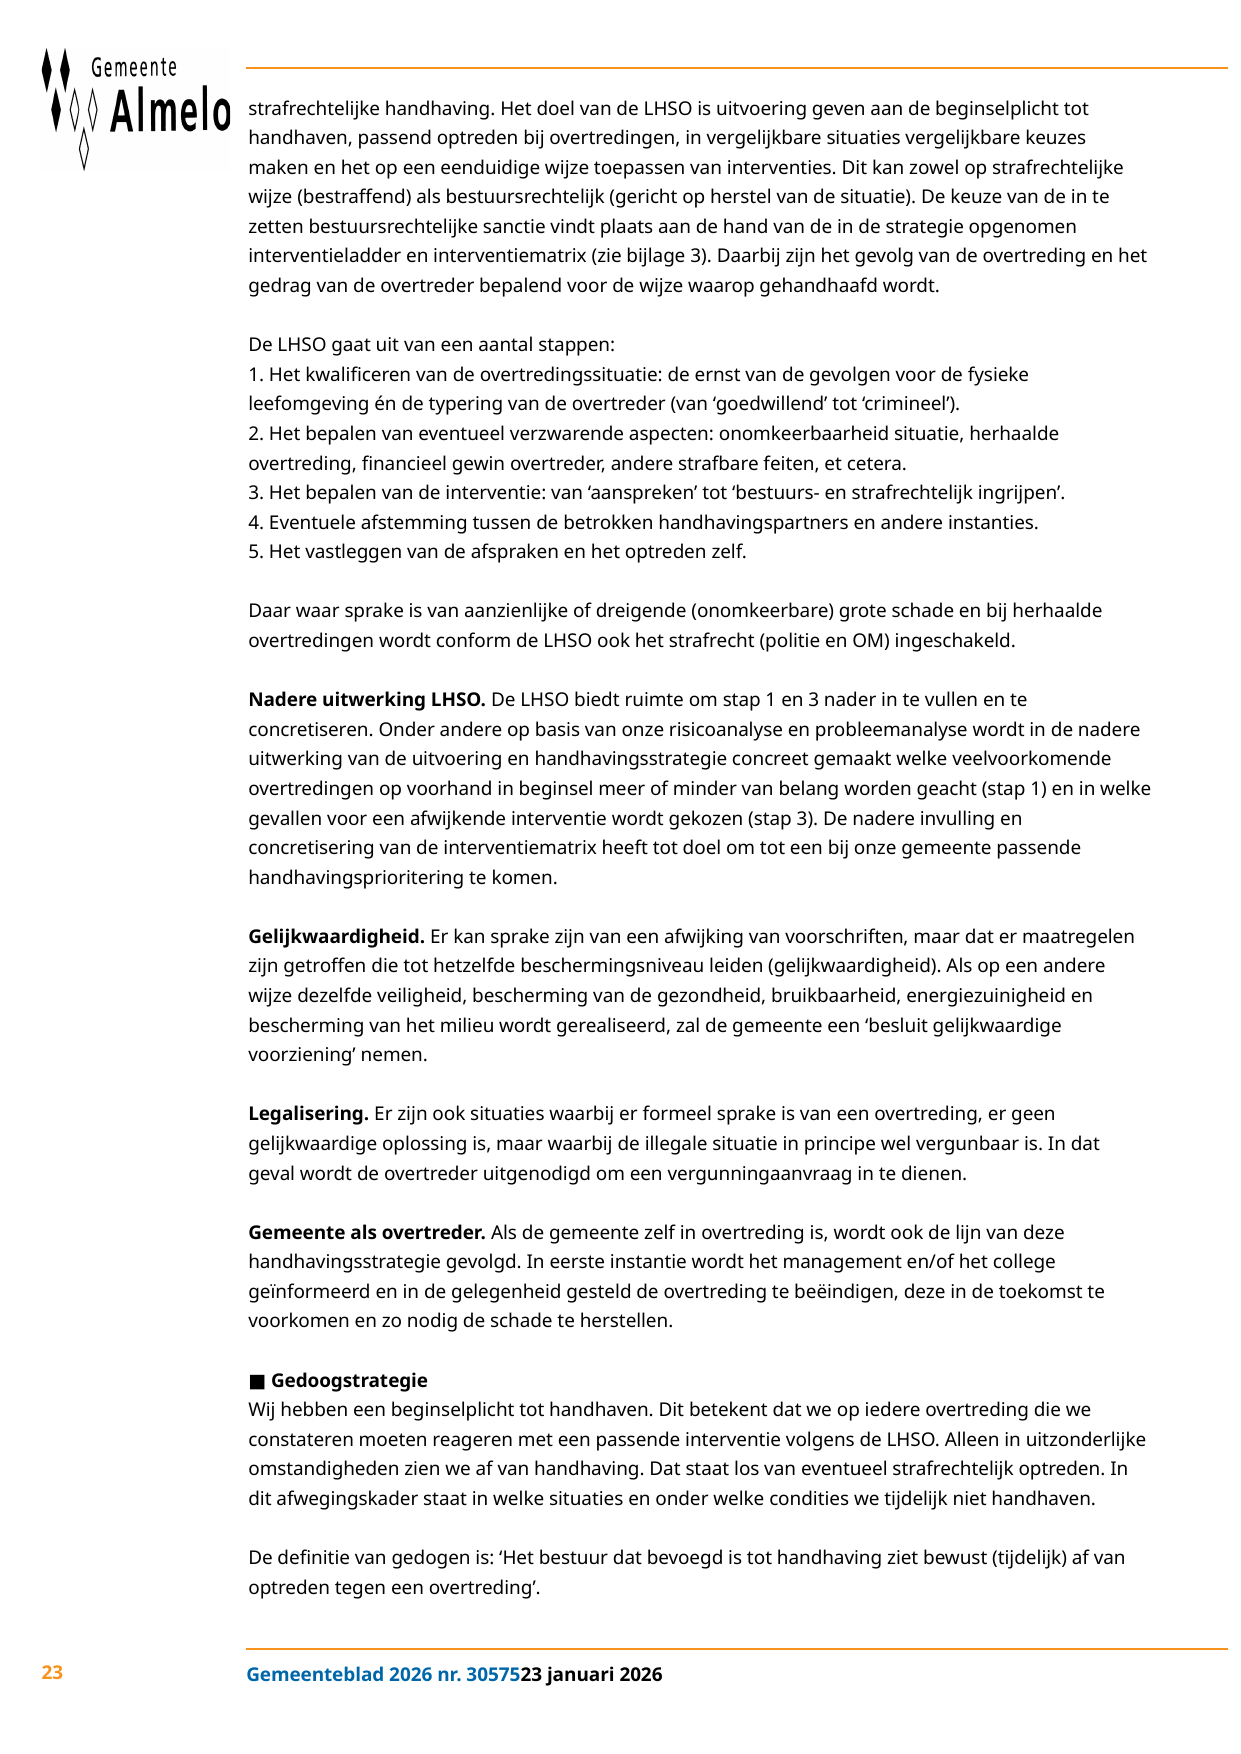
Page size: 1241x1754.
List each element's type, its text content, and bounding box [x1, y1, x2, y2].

text Daar waar sprake is van aanzienlijke of dreigende (onomkeerbare) grote schade en bij herhaalde overtredingen wordt conform de LHSO ook het strafrecht (politie en OM) ingeschakeld. [248, 598, 1152, 653]
text Legalisering. Er zijn ook situaties waarbij er formeel sprake is van een overtreding, er geen gelijkwaardige oplossing is, maar waarbij de illegale situatie in principe wel vergunbaar is. In dat geval wordt de overtreder uitgenodigd om een vergunningaanvraag in te dienen. [248, 1101, 1152, 1186]
text Wij hebben een beginselplicht tot handhaven. Dit betekent dat we op iedere overtreding die we constateren moeten reageren met een passende interventie volgens de LHSO. Alleen in uitzonderlijke omstandigheden zien we af van handhaving. Dat staat los van eventueel strafrechtelijk optreden. In dit afwegingskader staat in welke situaties en onder welke condities we tijdelijk niet handhaven. [248, 1396, 1152, 1511]
text De LHSO gaat uit van een aantal stappen: [248, 331, 1152, 357]
text 1. Het kwalificeren van de overtredingssituatie: de ernst van de gevolgen voor de fysieke leefomgeving én de typering van de overtreder (van ‘goedwillend’ tot ‘crimineel’). [248, 361, 1152, 416]
text strafrechtelijke handhaving. Het doel van de LHSO is uitvoering geven aan de beginselplicht tot handhaven, passend optreden bij overtredingen, in vergelijkbare situaties vergelijkbare keuzes maken en het op een eenduidige wijze toepassen van interventies. Dit kan zowel op strafrechtelijke wijze (bestraffend) als bestuursrechtelijk (gericht op herstel van de situatie). De keuze van de in te zetten bestuursrechtelijke sanctie vindt plaats aan de hand van de in de strategie opgenomen interventieladder en interventiematrix (zie bijlage 3). Daarbij zijn het gevolg van de overtreding en het gedrag van de overtreder bepalend voor de wijze waarop gehandhaafd wordt. [248, 95, 1152, 298]
text 2. Het bepalen van eventueel verzwarende aspecten: onomkeerbaarheid situatie, herhaalde overtreding, financieel gewin overtreder, andere strafbare feiten, et cetera. [248, 420, 1152, 476]
text 5. Het vastleggen van de afspraken en het optreden zelf. [248, 538, 1152, 564]
text Gemeente als overtreder. Als de gemeente zelf in overtreding is, wordt ook de lijn van deze handhavingsstrategie gevolgd. In eerste instantie wordt het management en/of het college geïnformeerd en in de gelegenheid gesteld de overtreding te beëindigen, deze in de toekomst te voorkomen en zo nodig de schade te herstellen. [248, 1219, 1152, 1333]
text Nadere uitwerking LHSO. De LHSO biedt ruimte om stap 1 en 3 nader in te vullen en te concretiseren. Onder andere op basis van onze risicoanalyse en probleemanalyse wordt in de nadere uitwerking van de uitvoering en handhavingsstrategie concreet gemaakt welke veelvoorkomende overtredingen op voorhand in beginsel meer of minder van belang worden geacht (stap 1) en in welke gevallen voor een afwijkende interventie wordt gekozen (stap 3). De nadere invulling en concretisering van de interventiematrix heeft tot doel om tot een bij onze gemeente passende handhavingsprioritering te komen. [248, 686, 1152, 890]
picture [41, 47, 231, 172]
text 4. Eventuele afstemming tussen de betrokken handhavingspartners en andere instanties. [248, 509, 1152, 535]
text Gelijkwaardigheid. Er kan sprake zijn van een afwijking van voorschriften, maar dat er maatregelen zijn getroffen die tot hetzelfde beschermingsniveau leiden (gelijkwaardigheid). Als op een andere wijze dezelfde veiligheid, bescherming van de gezondheid, bruikbaarheid, energiezuinigheid en bescherming van het milieu wordt gerealiseerd, zal de gemeente een ‘besluit gelijkwaardige voorziening’ nemen. [248, 923, 1152, 1067]
text ■ Gedoogstrategie [248, 1367, 1152, 1393]
text 3. Het bepalen van de interventie: van ‘aanspreken’ tot ‘bestuurs- en strafrechtelijk ingrijpen’. [248, 479, 1152, 505]
text De definitie van gedogen is: ‘Het bestuur dat bevoegd is tot handhaving ziet bewust (tijdelijk) af van optreden tegen een overtreding’. [248, 1544, 1152, 1600]
